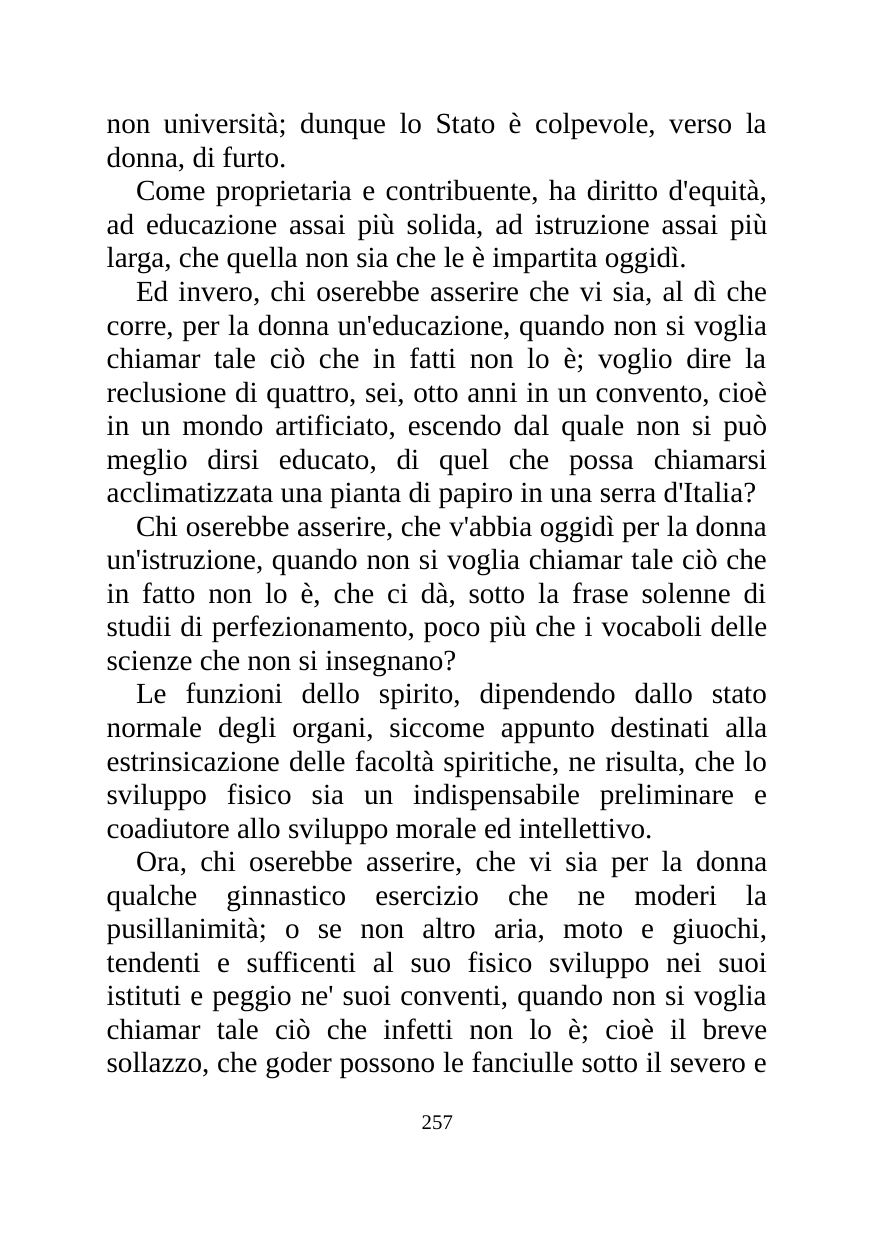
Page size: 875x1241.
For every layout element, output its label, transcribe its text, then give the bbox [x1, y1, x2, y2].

text non università; dunque lo Stato è colpevole, verso la donna, di furto. [106, 106, 768, 173]
text Come proprietaria e contribuente, ha diritto d'equità, ad educazione assai più solida, ad istruzione assai più larga, che quella non sia che le è impartita oggidì. [106, 173, 768, 274]
text Chi oserebbe asserire, che v'abbia oggidì per la donna un'istruzione, quando non si voglia chiamar tale ciò che in fatto non lo è, che ci dà, sotto la frase solenne di studii di perfezionamento, poco più che i vocaboli delle scienze che non si insegnano? [106, 509, 768, 677]
text Ora, chi oserebbe asserire, che vi sia per la donna qualche ginnastico esercizio che ne moderi la pusillanimità; o se non altro aria, moto e giuochi, tendenti e sufficenti al suo fisico sviluppo nei suoi istituti e peggio ne' suoi conventi, quando non si voglia chiamar tale ciò che infetti non lo è; cioè il breve sollazzo, che goder possono le fanciulle sotto il severo e [106, 844, 768, 1079]
text Ed invero, chi oserebbe asserire che vi sia, al dì che corre, per la donna un'educazione, quando non si voglia chiamar tale ciò che in fatti non lo è; voglio dire la reclusione di quattro, sei, otto anni in un convento, cioè in un mondo artificiato, escendo dal quale non si può meglio dirsi educato, di quel che possa chiamarsi acclimatizzata una pianta di papiro in una serra d'Italia? [106, 274, 768, 509]
text Le funzioni dello spirito, dipendendo dallo stato normale degli organi, siccome appunto destinati alla estrinsicazione delle facoltà spiritiche, ne risulta, che lo sviluppo fisico sia un indispensabile preliminare e coadiutore allo sviluppo morale ed intellettivo. [106, 677, 768, 844]
